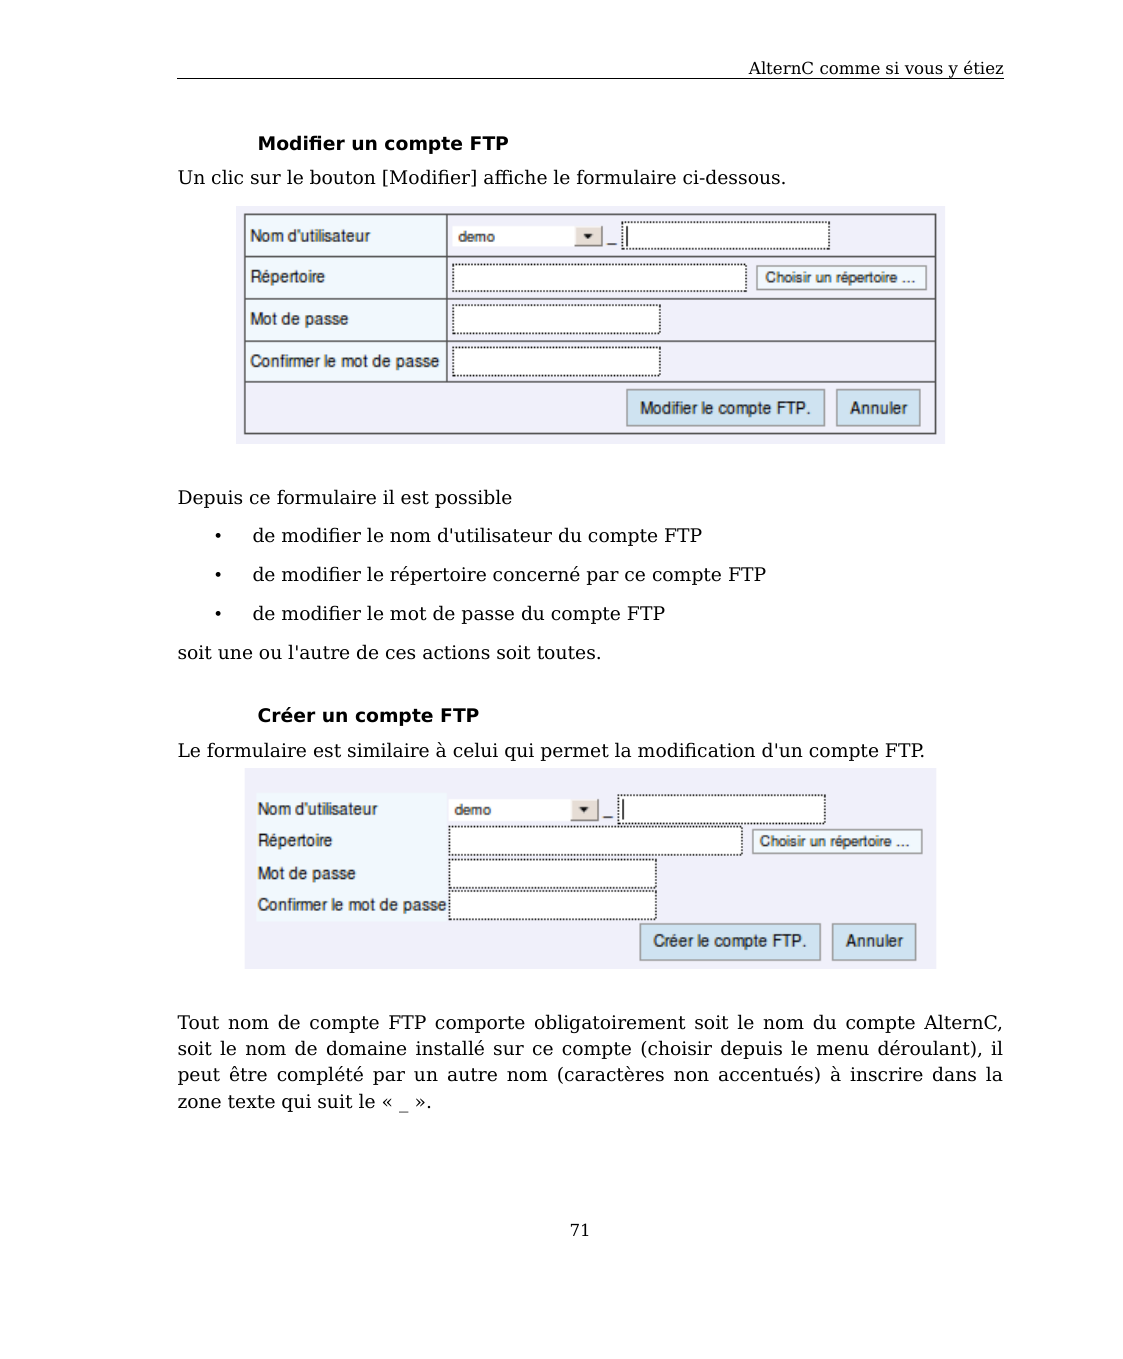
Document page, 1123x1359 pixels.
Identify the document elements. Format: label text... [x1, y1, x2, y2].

list de modifier le nom d'utilisateur du compte FTP [215, 525, 1004, 547]
subtitle Créer un compte FTP [257, 705, 1004, 727]
text Un clic sur le bouton [Modifier] affiche le formulaire ci-dessous. [177, 167, 1004, 189]
picture [236, 206, 946, 444]
text soit une ou l'autre de ces actions soit toutes. [177, 642, 1004, 663]
picture [244, 768, 937, 969]
subtitle Modifier un compte FTP [257, 133, 1004, 155]
list de modifier le mot de passe du compte FTP [215, 603, 1004, 625]
text Tout nom de compte FTP comporte obligatoirement soit le nom du compte AlternC, soit le nom de domaine installé sur ce compte (choisir depuis le menu déroulant), il peut être complété par un autre nom (caractères non accentués) à inscrire dans la zone texte qui suit le « _ ». [177, 1012, 1004, 1112]
text Depuis ce formulaire il est possible [177, 487, 1004, 508]
list de modifier le répertoire concerné par ce compte FTP [215, 564, 1004, 586]
text Le formulaire est similaire à celui qui permet la modification d'un compte FTP. [177, 740, 1004, 762]
